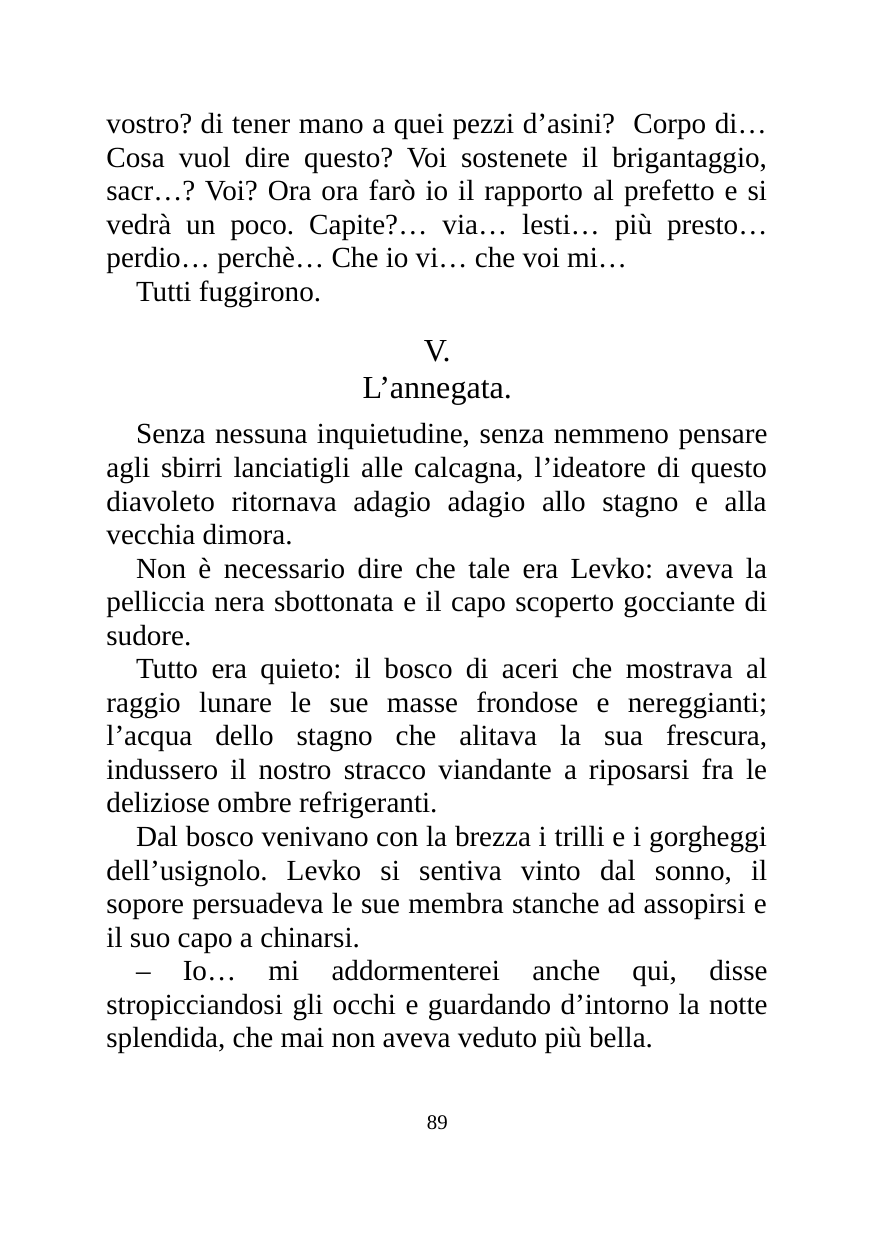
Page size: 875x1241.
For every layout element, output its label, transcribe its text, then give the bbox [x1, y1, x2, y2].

text Tutto era quieto: il bosco di aceri che mostrava al raggio lunare le sue masse frondose e nereggianti; l’acqua dello stagno che alitava la sua frescura, indussero il nostro stracco viandante a riposarsi fra le deliziose ombre refrigeranti. [106, 651, 768, 819]
text – Io… mi addormenterei anche qui, disse stropicciandosi gli occhi e guardando d’intorno la notte splendida, che mai non aveva veduto più bella. [106, 953, 768, 1054]
text Tutti fuggirono. [106, 274, 768, 307]
text Non è necessario dire che tale era Levko: aveva la pelliccia nera sbottonata e il capo scoperto gocciante di sudore. [106, 551, 768, 651]
subtitle V. L’annegata. [106, 331, 768, 405]
text vostro? di tener mano a quei pezzi d’asini? Corpo di… Cosa vuol dire questo? Voi sostenete il brigantaggio, sacr…? Voi? Ora ora farò io il rapporto al prefetto e si vedrà un poco. Capite?… via… lesti… più presto… perdio… perchè… Che io vi… che voi mi… [106, 106, 768, 274]
text Senza nessuna inquietudine, senza nemmeno pensare agli sbirri lanciatigli alle calcagna, l’ideatore di questo diavoleto ritornava adagio adagio allo stagno e alla vecchia dimora. [106, 417, 768, 551]
text Dal bosco venivano con la brezza i trilli e i gorgheggi dell’usignolo. Levko si sentiva vinto dal sonno, il sopore persuadeva le sue membra stanche ad assopirsi e il suo capo a chinarsi. [106, 819, 768, 953]
